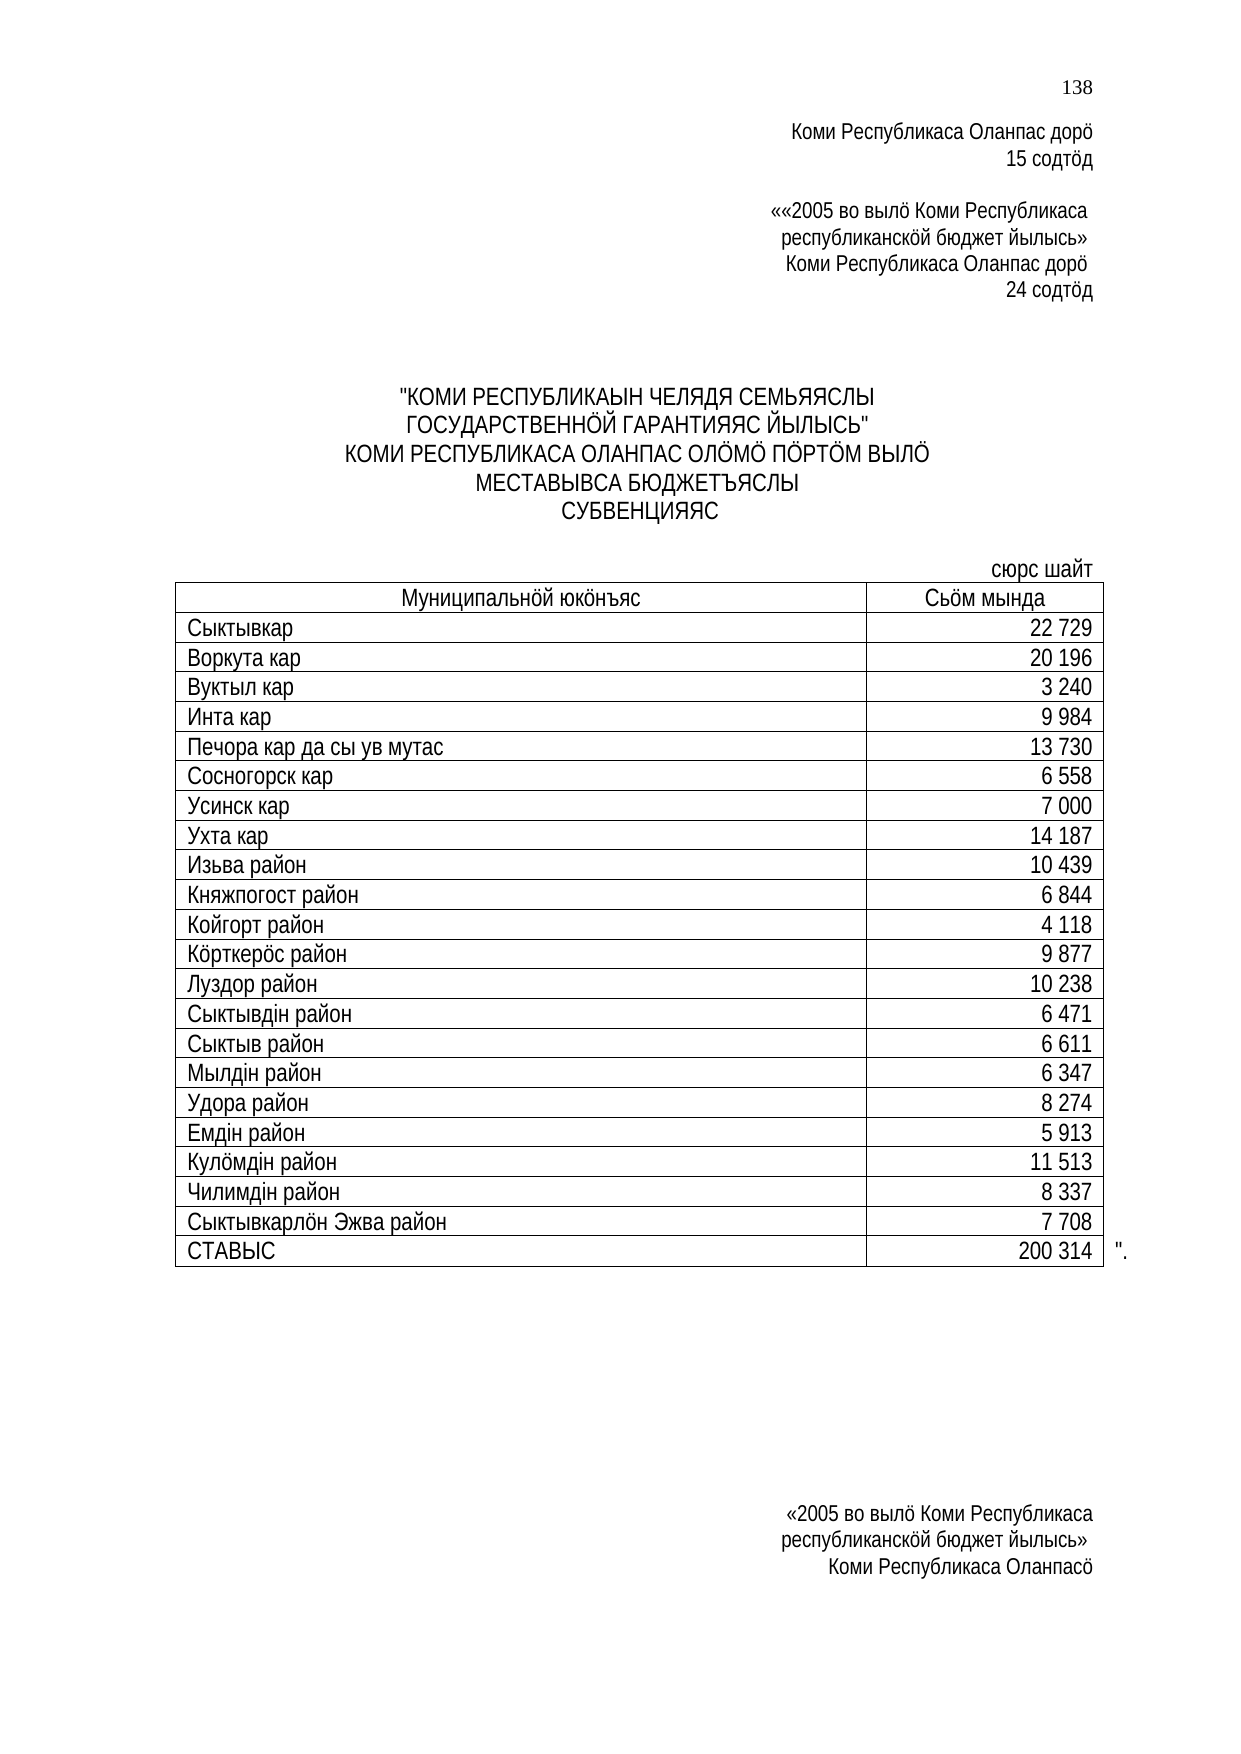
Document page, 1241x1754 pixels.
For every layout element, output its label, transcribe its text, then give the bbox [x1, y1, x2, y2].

table_cell 8 274 [867, 1088, 1103, 1117]
text Коми Республикаса Оланпас дорö [187, 250, 1093, 276]
table_cell Мылдiн район [176, 1058, 866, 1087]
table_cell 6 611 [867, 1029, 1103, 1057]
table_cell 8 337 [867, 1177, 1103, 1206]
text Коми Республикаса Оланпас дорö [187, 118, 1093, 144]
table_cell 22 729 [867, 613, 1103, 642]
text 24 содтöд [187, 276, 1093, 303]
table_cell [1104, 731, 1148, 760]
table_cell Княжпогост район [176, 880, 866, 909]
table_cell 13 730 [867, 732, 1103, 760]
table_cell 5 913 [867, 1118, 1103, 1146]
table_cell Кулöмдiн район [176, 1147, 866, 1176]
table_cell СТАВЫС [176, 1236, 866, 1266]
table_cell Сыктыв район [176, 1029, 866, 1057]
table_cell [1104, 671, 1148, 701]
table_cell [1104, 849, 1148, 879]
table_cell [1104, 909, 1148, 938]
text "КОМИ РЕСПУБЛИКАЫН ЧЕЛЯДЯ СЕМЬЯЯСЛЫ [187, 382, 1093, 410]
table_cell 7 708 [867, 1207, 1103, 1235]
table_cell 9 877 [867, 940, 1103, 968]
table_cell Луздор район [176, 969, 866, 998]
table_cell Инта кар [176, 702, 866, 731]
table_cell Емдiн район [176, 1118, 866, 1146]
text Коми Республикаса Оланпасö [187, 1553, 1093, 1579]
table_cell 4 118 [867, 910, 1103, 938]
table_cell 10 238 [867, 969, 1103, 998]
text республиканскöй бюджет йылысь» [187, 223, 1093, 250]
table_cell 6 347 [867, 1058, 1103, 1087]
text «2005 во вылö Коми Республикаса [187, 1500, 1093, 1526]
table_cell [1104, 1117, 1148, 1146]
table_cell [1104, 879, 1148, 909]
table_header Сьöм мында [867, 583, 1103, 612]
table_cell Чилимдiн район [176, 1177, 866, 1206]
text сюрс шайт [187, 553, 1093, 582]
table_cell [1104, 612, 1148, 642]
table_cell [1104, 701, 1148, 731]
table_cell 20 196 [867, 643, 1103, 671]
table_cell 6 844 [867, 880, 1103, 909]
table_cell [1104, 642, 1148, 671]
table_cell 11 513 [867, 1147, 1103, 1176]
table_cell 6 558 [867, 761, 1103, 790]
table_cell [1104, 1146, 1148, 1176]
table_cell Сосногорск кар [176, 761, 866, 790]
text республиканскöй бюджет йылысь» [187, 1526, 1093, 1553]
text ГОСУДАРСТВЕННÖЙ ГАРАНТИЯЯС ЙЫЛЫСЬ" [187, 410, 1093, 439]
table_cell Усинск кар [176, 791, 866, 820]
table_cell 14 187 [867, 821, 1103, 849]
table_cell [1104, 790, 1148, 820]
table_cell 7 000 [867, 791, 1103, 820]
table_cell Сыктывкарлöн Эжва район [176, 1207, 866, 1235]
table_cell Печора кар да сы ув мутас [176, 732, 866, 760]
table_cell [1104, 760, 1148, 790]
table_cell 10 439 [867, 850, 1103, 879]
table_cell 3 240 [867, 672, 1103, 701]
text СУБВЕНЦИЯЯС [187, 496, 1093, 525]
table_cell [1104, 998, 1148, 1027]
table_cell 200 314 [867, 1236, 1103, 1266]
table_cell ". [1104, 1235, 1148, 1266]
table_cell Ухта кар [176, 821, 866, 849]
text КОМИ РЕСПУБЛИКАСА ОЛАНПАС ОЛÖМÖ ПÖРТÖМ ВЫЛÖ [187, 439, 1093, 468]
table_cell [1104, 820, 1148, 849]
table_cell [1104, 1087, 1148, 1117]
table_cell Удора район [176, 1088, 866, 1117]
table_cell Изьва район [176, 850, 866, 879]
table_cell [1104, 1176, 1148, 1206]
table_cell 6 471 [867, 999, 1103, 1027]
table_cell [1104, 1028, 1148, 1057]
table_cell Сыктывдiн район [176, 999, 866, 1027]
table_cell Воркута кар [176, 643, 866, 671]
table_cell [1104, 1206, 1148, 1235]
text МЕСТАВЫВСА БЮДЖЕТЪЯСЛЫ [187, 468, 1093, 496]
table_cell [1104, 968, 1148, 998]
table_cell Вуктыл кар [176, 672, 866, 701]
table_cell Кöрткерöс район [176, 940, 866, 968]
table_header [1104, 582, 1148, 612]
table_cell 9 984 [867, 702, 1103, 731]
text 15 содтöд [187, 144, 1093, 171]
table_cell [1104, 1057, 1148, 1087]
table_header Муниципальнöй юкöнъяс [176, 583, 866, 612]
table_cell [1104, 939, 1148, 968]
table_cell Сыктывкар [176, 613, 866, 642]
text ««2005 во вылö Коми Республикаса [187, 197, 1093, 223]
table_cell Койгорт район [176, 910, 866, 938]
